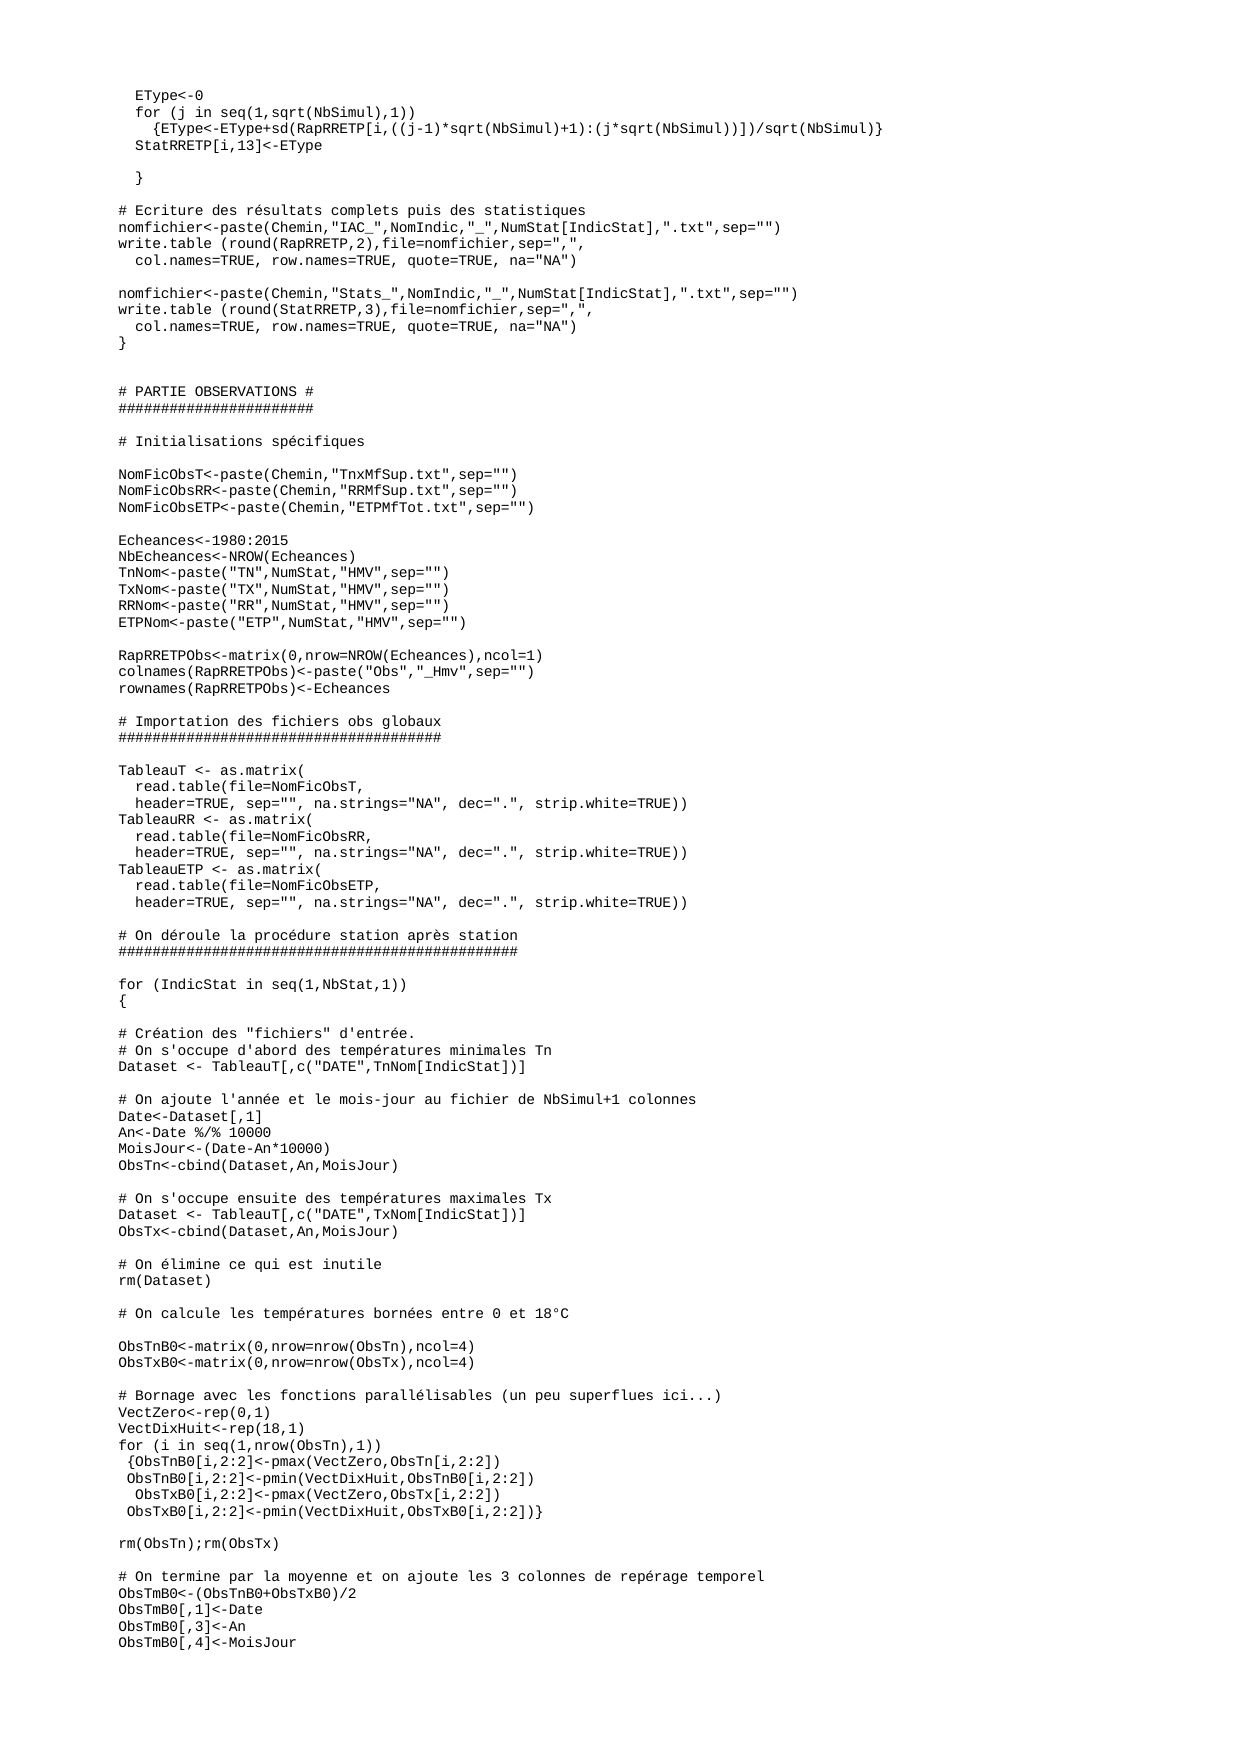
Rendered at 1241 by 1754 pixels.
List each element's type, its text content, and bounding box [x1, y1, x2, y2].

text # On ajoute l'année et le mois-jour au fichier de NbSimul+1 colonnes [118, 1092, 1122, 1109]
text TableauRR <- as.matrix( [118, 813, 1122, 829]
text rownames(RapRRETPObs)<-Echeances [118, 681, 1122, 697]
text rm(ObsTn);rm(ObsTx) [118, 1537, 1122, 1553]
text ObsTmB0<-(ObsTnB0+ObsTxB0)/2 [118, 1586, 1122, 1603]
text VectDixHuit<-rep(18,1) [118, 1422, 1122, 1438]
text # On s'occupe d'abord des températures minimales Tn [118, 1043, 1122, 1059]
text nomfichier<-paste(Chemin,"IAC_",NomIndic,"_",NumStat[IndicStat],".txt",sep="") [118, 220, 1122, 237]
text nomfichier<-paste(Chemin,"Stats_",NomIndic,"_",NumStat[IndicStat],".txt",sep="") [118, 286, 1122, 302]
text NomFicObsETP<-paste(Chemin,"ETPMfTot.txt",sep="") [118, 500, 1122, 516]
text ObsTmB0[,1]<-Date [118, 1603, 1122, 1619]
text ObsTxB0[i,2:2]<-pmin(VectDixHuit,ObsTxB0[i,2:2])} [118, 1504, 1122, 1520]
text ObsTxB0<-matrix(0,nrow=nrow(ObsTx),ncol=4) [118, 1356, 1122, 1372]
text Echeances<-1980:2015 [118, 533, 1122, 549]
text # Création des "fichiers" d'entrée. [118, 1027, 1122, 1043]
text TableauETP <- as.matrix( [118, 862, 1122, 878]
text rm(Dataset) [118, 1273, 1122, 1290]
text ####################### [118, 401, 1122, 418]
text StatRRETP[i,13]<-EType [118, 138, 1122, 154]
text for (i in seq(1,nrow(ObsTn),1)) [118, 1438, 1122, 1454]
text write.table (round(RapRRETP,2),file=nomfichier,sep=",", [118, 237, 1122, 253]
text read.table(file=NomFicObsRR, [118, 829, 1122, 846]
text MoisJour<-(Date-An*10000) [118, 1142, 1122, 1158]
text ############################################### [118, 944, 1122, 961]
text # On termine par la moyenne et on ajoute les 3 colonnes de repérage temporel [118, 1570, 1122, 1586]
text {EType<-EType+sd(RapRRETP[i,((j-1)*sqrt(NbSimul)+1):(j*sqrt(NbSimul))])/sqrt(NbSimul)} [118, 121, 1122, 138]
text read.table(file=NomFicObsETP, [118, 878, 1122, 895]
text { [118, 994, 1122, 1010]
text # Ecriture des résultats complets puis des statistiques [118, 204, 1122, 220]
text Dataset <- TableauT[,c("DATE",TnNom[IndicStat])] [118, 1059, 1122, 1076]
text # Bornage avec les fonctions parallélisables (un peu superflues ici...) [118, 1389, 1122, 1405]
text header=TRUE, sep="", na.strings="NA", dec=".", strip.white=TRUE)) [118, 895, 1122, 911]
text TableauT <- as.matrix( [118, 763, 1122, 780]
text header=TRUE, sep="", na.strings="NA", dec=".", strip.white=TRUE)) [118, 846, 1122, 862]
text read.table(file=NomFicObsT, [118, 780, 1122, 796]
text ObsTx<-cbind(Dataset,An,MoisJour) [118, 1224, 1122, 1241]
text # Initialisations spécifiques [118, 434, 1122, 451]
text ETPNom<-paste("ETP",NumStat,"HMV",sep="") [118, 615, 1122, 632]
text An<-Date %/% 10000 [118, 1125, 1122, 1142]
text NomFicObsT<-paste(Chemin,"TnxMfSup.txt",sep="") [118, 467, 1122, 483]
text # On calcule les températures bornées entre 0 et 18°C [118, 1306, 1122, 1323]
text # Importation des fichiers obs globaux [118, 714, 1122, 730]
text Dataset <- TableauT[,c("DATE",TxNom[IndicStat])] [118, 1208, 1122, 1224]
text ObsTnB0<-matrix(0,nrow=nrow(ObsTn),ncol=4) [118, 1339, 1122, 1356]
text {ObsTnB0[i,2:2]<-pmax(VectZero,ObsTn[i,2:2]) [118, 1454, 1122, 1471]
text TnNom<-paste("TN",NumStat,"HMV",sep="") [118, 566, 1122, 582]
text write.table (round(StatRRETP,3),file=nomfichier,sep=",", [118, 302, 1122, 319]
text colnames(RapRRETPObs)<-paste("Obs","_Hmv",sep="") [118, 664, 1122, 681]
text header=TRUE, sep="", na.strings="NA", dec=".", strip.white=TRUE)) [118, 796, 1122, 813]
text EType<-0 [118, 88, 1122, 105]
text ObsTxB0[i,2:2]<-pmax(VectZero,ObsTx[i,2:2]) [118, 1487, 1122, 1504]
text # On s'occupe ensuite des températures maximales Tx [118, 1191, 1122, 1208]
text # PARTIE OBSERVATIONS # [118, 385, 1122, 401]
text ObsTn<-cbind(Dataset,An,MoisJour) [118, 1158, 1122, 1175]
text RRNom<-paste("RR",NumStat,"HMV",sep="") [118, 599, 1122, 615]
text for (j in seq(1,sqrt(NbSimul),1)) [118, 105, 1122, 121]
text ObsTnB0[i,2:2]<-pmin(VectDixHuit,ObsTnB0[i,2:2]) [118, 1471, 1122, 1487]
text col.names=TRUE, row.names=TRUE, quote=TRUE, na="NA") [118, 253, 1122, 269]
text } [118, 171, 1122, 187]
text NomFicObsRR<-paste(Chemin,"RRMfSup.txt",sep="") [118, 483, 1122, 500]
text NbEcheances<-NROW(Echeances) [118, 549, 1122, 566]
text ###################################### [118, 730, 1122, 747]
text # On élimine ce qui est inutile [118, 1257, 1122, 1273]
text # On déroule la procédure station après station [118, 928, 1122, 944]
text ObsTmB0[,3]<-An [118, 1619, 1122, 1636]
text TxNom<-paste("TX",NumStat,"HMV",sep="") [118, 582, 1122, 599]
text for (IndicStat in seq(1,NbStat,1)) [118, 977, 1122, 994]
text Date<-Dataset[,1] [118, 1109, 1122, 1125]
text ObsTmB0[,4]<-MoisJour [118, 1636, 1122, 1652]
text VectZero<-rep(0,1) [118, 1405, 1122, 1422]
text RapRRETPObs<-matrix(0,nrow=NROW(Echeances),ncol=1) [118, 648, 1122, 664]
text col.names=TRUE, row.names=TRUE, quote=TRUE, na="NA") [118, 319, 1122, 335]
text } [118, 335, 1122, 352]
